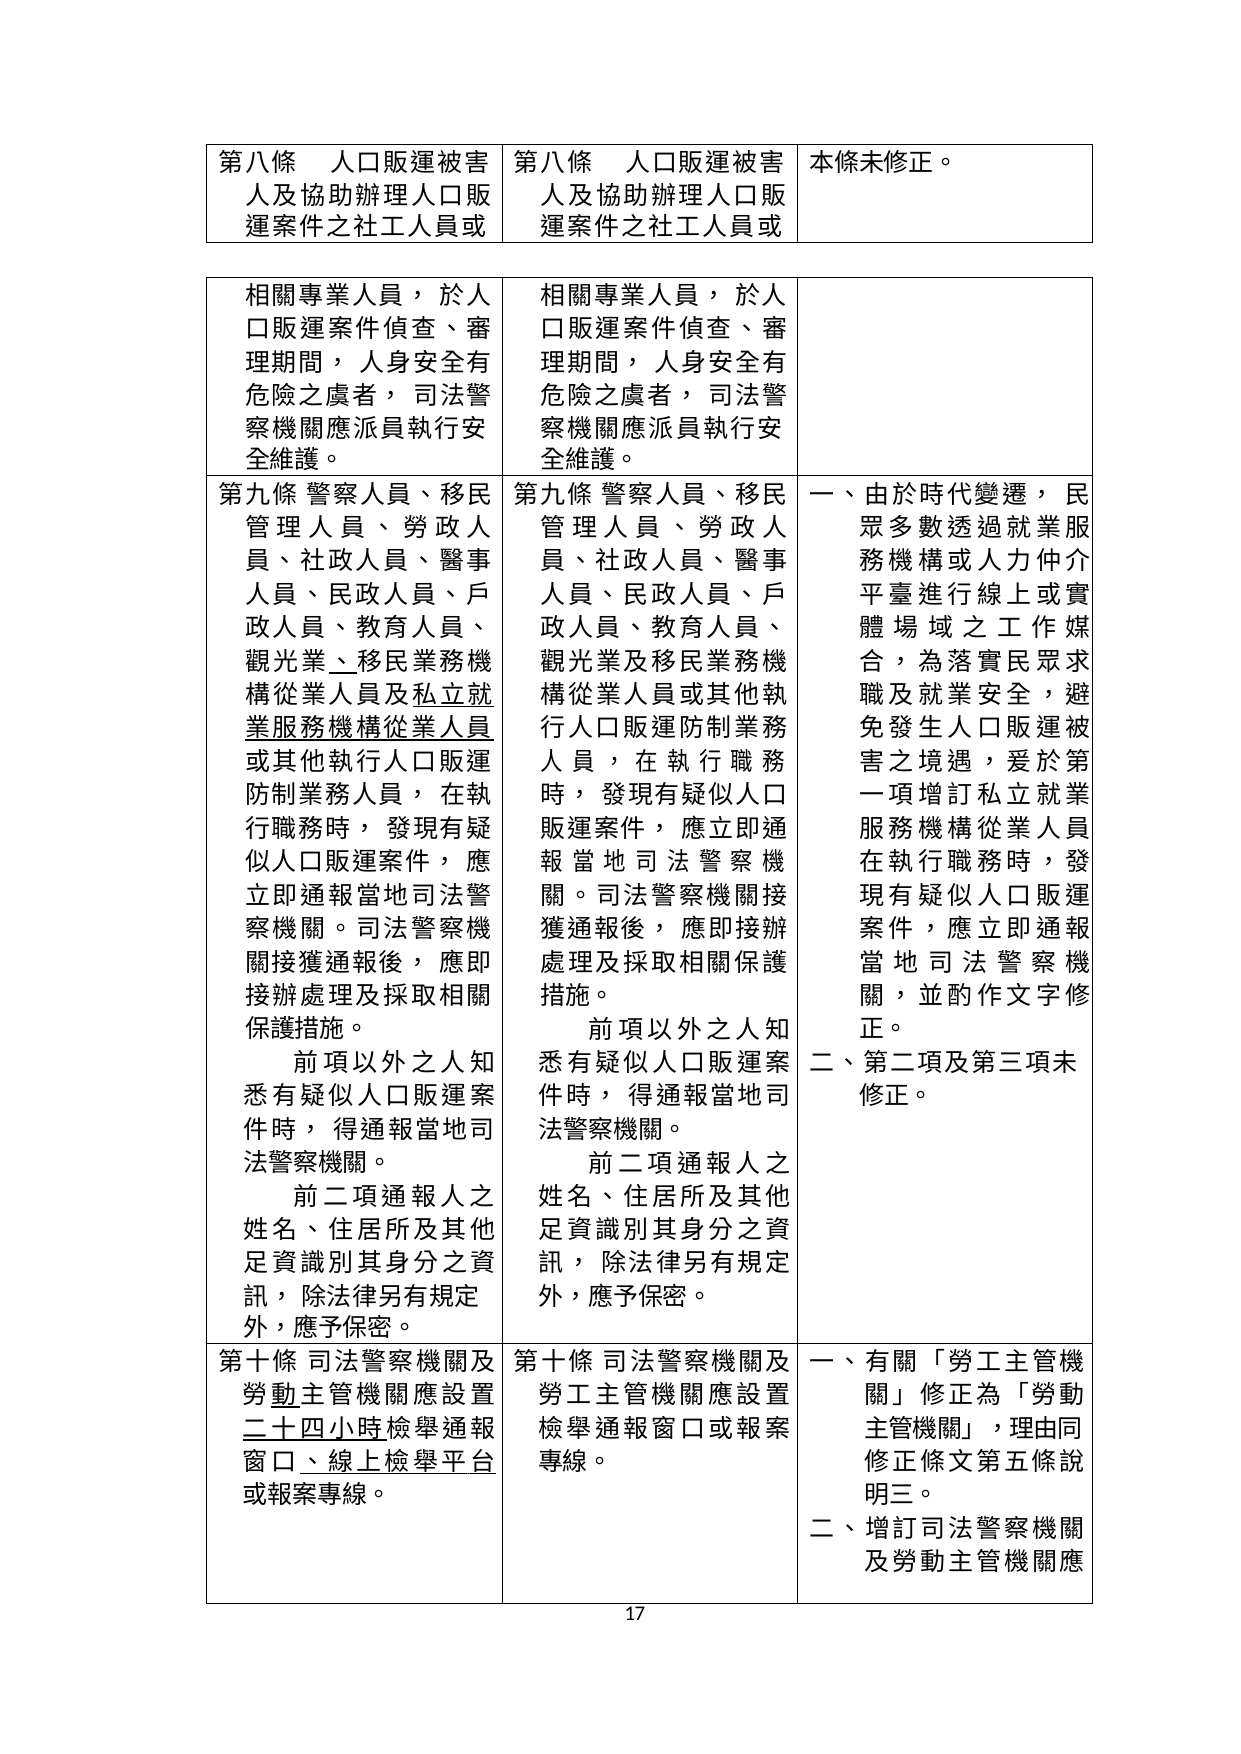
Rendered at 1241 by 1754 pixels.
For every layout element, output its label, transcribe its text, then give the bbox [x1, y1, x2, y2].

table_cell 第八條 人口販運被害人及協助辦理人口販 運案件之社工人員或 [207, 145, 502, 242]
table_cell 一、有關「勞工主管機關」修正為「勞動主管機關」，理由同修正條文第五條說明三。 二、增訂司法警察機關及勞動主管機關應 [798, 1344, 1092, 1602]
table_cell 第八條 人口販運被害人及協助辦理人口販 運案件之社工人員或 [503, 145, 797, 242]
table_cell 第十條 司法警察機關及勞動主管機關應設置二十四小時檢舉通報窗口、線上檢舉平台或報案專線。 [207, 1344, 502, 1602]
table_cell 第九條 警察人員、移民管理人員、勞政人員、社政人員、醫事人員、民政人員、戶政人員、教育人員、觀光業、移民業務機構從業人員及私立就 業服務機構從業人員或其他執行人口販運防制業務人員， 在執行職務時， 發現有疑似人口販運案件， 應立即通報當地司法警察機關。司法警察機關接獲通報後， 應即接辦處理及採取相關保護措施。 前項以外之人知悉有疑似人口販運案件時， 得通報當地司法警察機關。 前二項通報人之姓名、住居所及其他足資識別其身分之資訊， 除法律另有規定 外，應予保密。 [207, 476, 502, 1343]
table_cell 第九條 警察人員、移民管理人員、勞政人員、社政人員、醫事人員、民政人員、戶政人員、教育人員、觀光業及移民業務機構從業人員或其他執行人口販運防制業務人 員 ， 在 執 行 職 務時， 發現有疑似人口販運案件， 應立即通報 當 地 司 法 警 察 機關。司法警察機關接獲通報後， 應即接辦處理及採取相關保護措施。 前項以外之人知悉有疑似人口販運案件時， 得通報當地司法警察機關。 前二項通報人之姓名、住居所及其他足資識別其身分之資訊， 除法律另有規定外，應予保密。 [503, 476, 797, 1343]
table_header 相關專業人員， 於人口販運案件偵查、審理期間， 人身安全有危險之虞者， 司法警察機關應派員執行安 全維護。 [207, 278, 502, 475]
table_header 相關專業人員， 於人口販運案件偵查、審理期間， 人身安全有危險之虞者， 司法警察機關應派員執行安 全維護。 [503, 278, 797, 475]
table_cell 一、由於時代變遷， 民眾多數透過就業服務機構或人力仲介平臺進行線上或實體場域之工作媒 合，為落實民眾求職及就業安全，避免發生人口販運被害之境遇，爰於第一項增訂私立就業服務機構從業人員在執行職務時，發現有疑似人口販運案件，應立即通報當地司法警察機 關，並酌作文字修正。 二、第二項及第三項未修正。 [798, 476, 1092, 1343]
table_cell 第十條 司法警察機關及勞工主管機關應設置檢舉通報窗口或報案專線。 [503, 1344, 797, 1602]
table_cell 本條未修正。 [798, 145, 1092, 242]
table_header [798, 278, 1092, 475]
